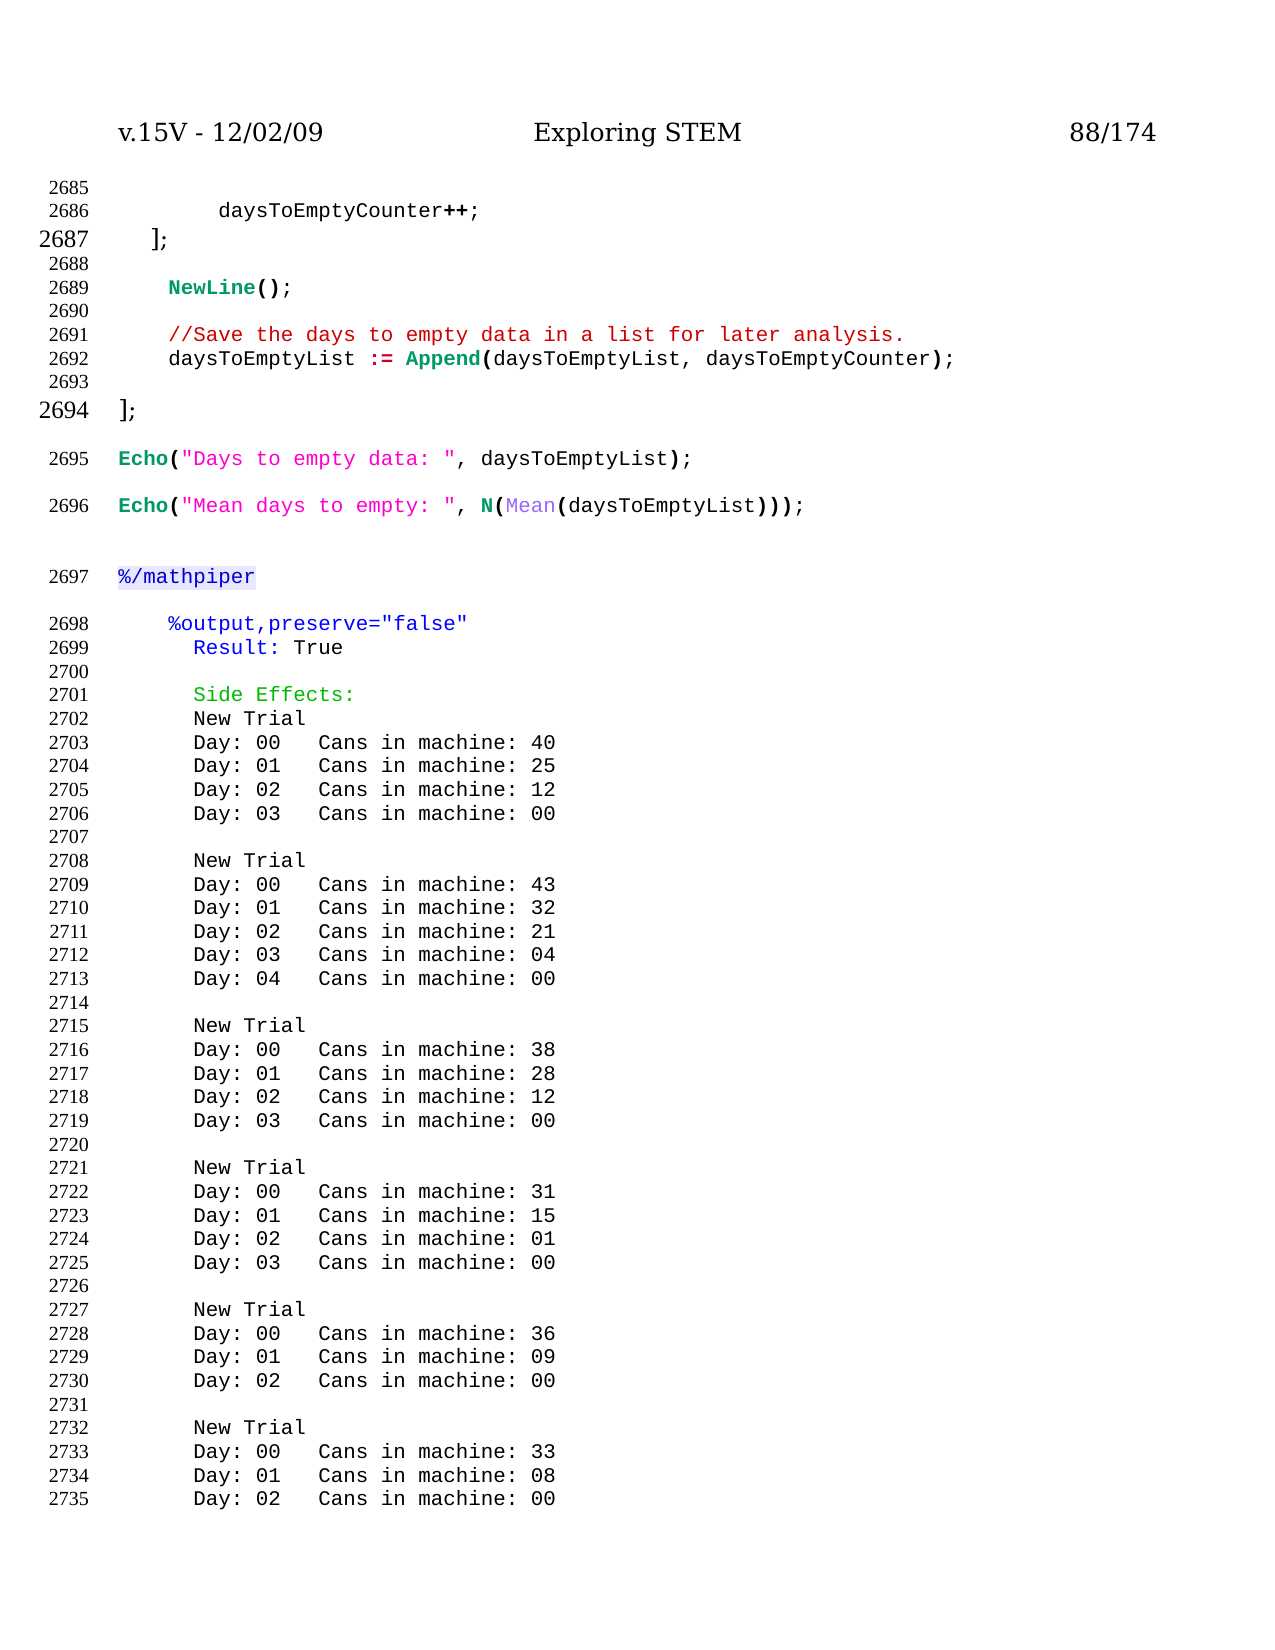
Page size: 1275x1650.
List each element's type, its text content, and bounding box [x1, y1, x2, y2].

text Day: 00 Cans in machine: 36 [118, 1323, 1157, 1346]
text New Trial [118, 1015, 1157, 1039]
text ]; [118, 224, 1157, 253]
text Day: 02 Cans in machine: 21 [118, 921, 1157, 944]
text New Trial [118, 1299, 1157, 1323]
text Day: 01 Cans in machine: 09 [118, 1346, 1157, 1370]
text %/mathpiper [118, 566, 1157, 590]
text daysToEmptyList := Append(daysToEmptyList, daysToEmptyCounter); [118, 348, 1157, 371]
text Day: 00 Cans in machine: 33 [118, 1441, 1157, 1465]
text New Trial [118, 708, 1157, 732]
text New Trial [118, 1417, 1157, 1441]
text //Save the days to empty data in a list for later analysis. [118, 324, 1157, 348]
text Day: 00 Cans in machine: 40 [118, 732, 1157, 755]
text Day: 00 Cans in machine: 38 [118, 1039, 1157, 1063]
text Day: 01 Cans in machine: 25 [118, 755, 1157, 779]
text Day: 02 Cans in machine: 01 [118, 1228, 1157, 1252]
text Day: 04 Cans in machine: 00 [118, 968, 1157, 992]
text Result: True [118, 637, 1157, 661]
text Day: 00 Cans in machine: 31 [118, 1181, 1157, 1204]
text Day: 03 Cans in machine: 00 [118, 1252, 1157, 1276]
text Day: 01 Cans in machine: 08 [118, 1465, 1157, 1488]
text daysToEmptyCounter++; [118, 200, 1157, 224]
text Side Effects: [118, 684, 1157, 708]
text Day: 02 Cans in machine: 00 [118, 1370, 1157, 1394]
text Day: 02 Cans in machine: 12 [118, 779, 1157, 803]
text Day: 03 Cans in machine: 00 [118, 1110, 1157, 1134]
text Day: 01 Cans in machine: 15 [118, 1204, 1157, 1228]
text Day: 01 Cans in machine: 28 [118, 1063, 1157, 1086]
text Day: 03 Cans in machine: 00 [118, 803, 1157, 826]
text Day: 00 Cans in machine: 43 [118, 873, 1157, 897]
text Day: 03 Cans in machine: 04 [118, 944, 1157, 968]
text ]; [118, 395, 1157, 424]
text Day: 02 Cans in machine: 00 [118, 1488, 1157, 1512]
text NewLine(); [118, 277, 1157, 301]
text Day: 02 Cans in machine: 12 [118, 1086, 1157, 1110]
text Echo("Days to empty data: ", daysToEmptyList); [118, 448, 1157, 472]
text New Trial [118, 850, 1157, 873]
text %output,preserve="false" [118, 613, 1157, 637]
text Day: 01 Cans in machine: 32 [118, 897, 1157, 921]
text New Trial [118, 1157, 1157, 1181]
text Echo("Mean days to empty: ", N(Mean(daysToEmptyList))); [118, 495, 1157, 519]
